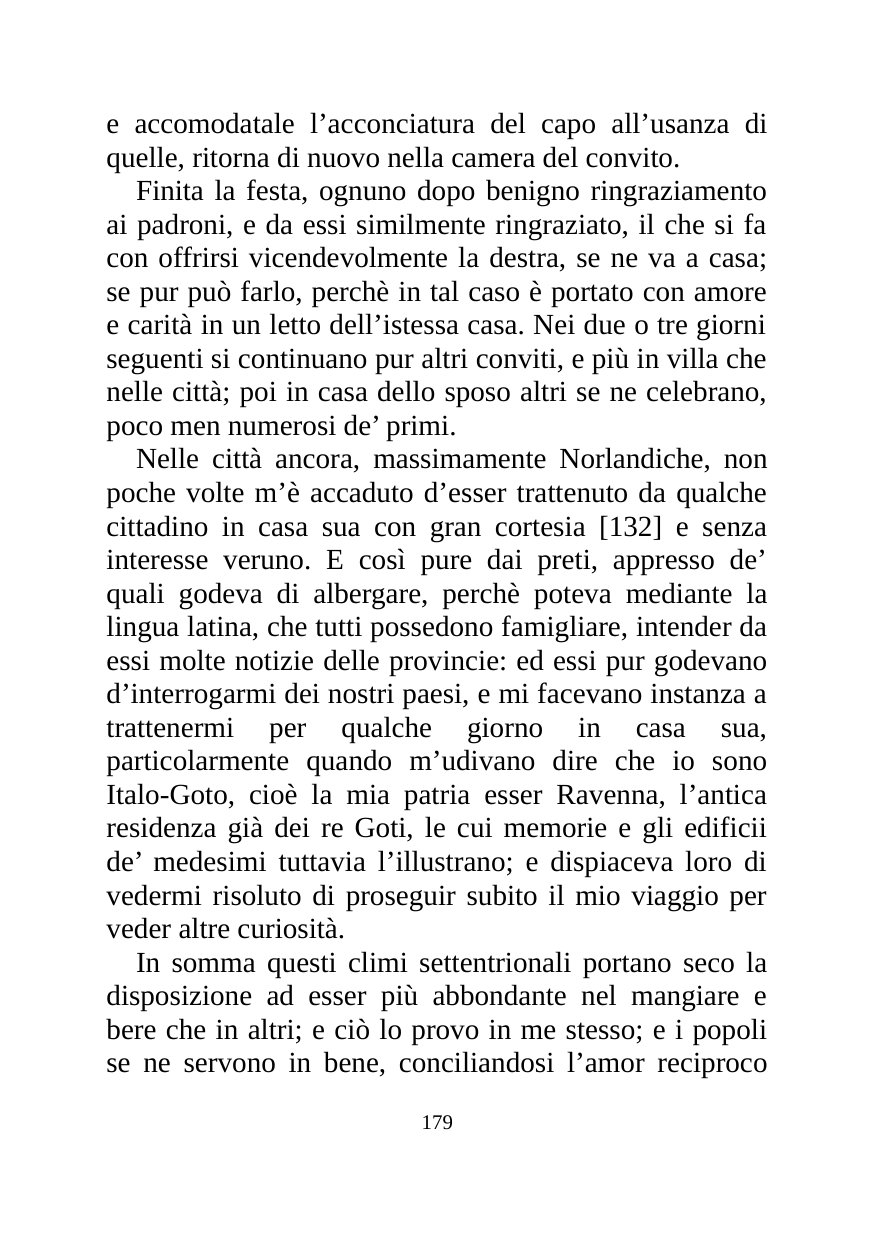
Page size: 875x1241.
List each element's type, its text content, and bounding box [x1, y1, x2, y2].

text In somma questi climi settentrionali portano seco la disposizione ad esser più abbondante nel mangiare e bere che in altri; e ciò lo provo in me stesso; e i popoli se ne servono in bene, conciliandosi l’amor reciproco [106, 945, 768, 1079]
text Nelle città ancora, massimamente Norlandiche, non poche volte m’è accaduto d’esser trattenuto da qualche cittadino in casa sua con gran cortesia [132] e senza interesse veruno. E così pure dai preti, appresso de’ quali godeva di albergare, perchè poteva mediante la lingua latina, che tutti possedono famigliare, intender da essi molte notizie delle provincie: ed essi pur godevano d’interrogarmi dei nostri paesi, e mi facevano instanza a trattenermi per qualche giorno in casa sua, particolarmente quando m’udivano dire che io sono Italo-Goto, cioè la mia patria esser Ravenna, l’antica residenza già dei re Goti, le cui memorie e gli edificii de’ medesimi tuttavia l’illustrano; e dispiaceva loro di vedermi risoluto di proseguir subito il mio viaggio per veder altre curiosità. [106, 442, 768, 945]
text Finita la festa, ognuno dopo benigno ringraziamento ai padroni, e da essi similmente ringraziato, il che si fa con offrirsi vicendevolmente la destra, se ne va a casa; se pur può farlo, perchè in tal caso è portato con amore e carità in un letto dell’istessa casa. Nei due o tre giorni seguenti si continuano pur altri conviti, e più in villa che nelle città; poi in casa dello sposo altri se ne celebrano, poco men numerosi de’ primi. [106, 173, 768, 442]
text e accomodatale l’acconciatura del capo all’usanza di quelle, ritorna di nuovo nella camera del convito. [106, 106, 768, 173]
